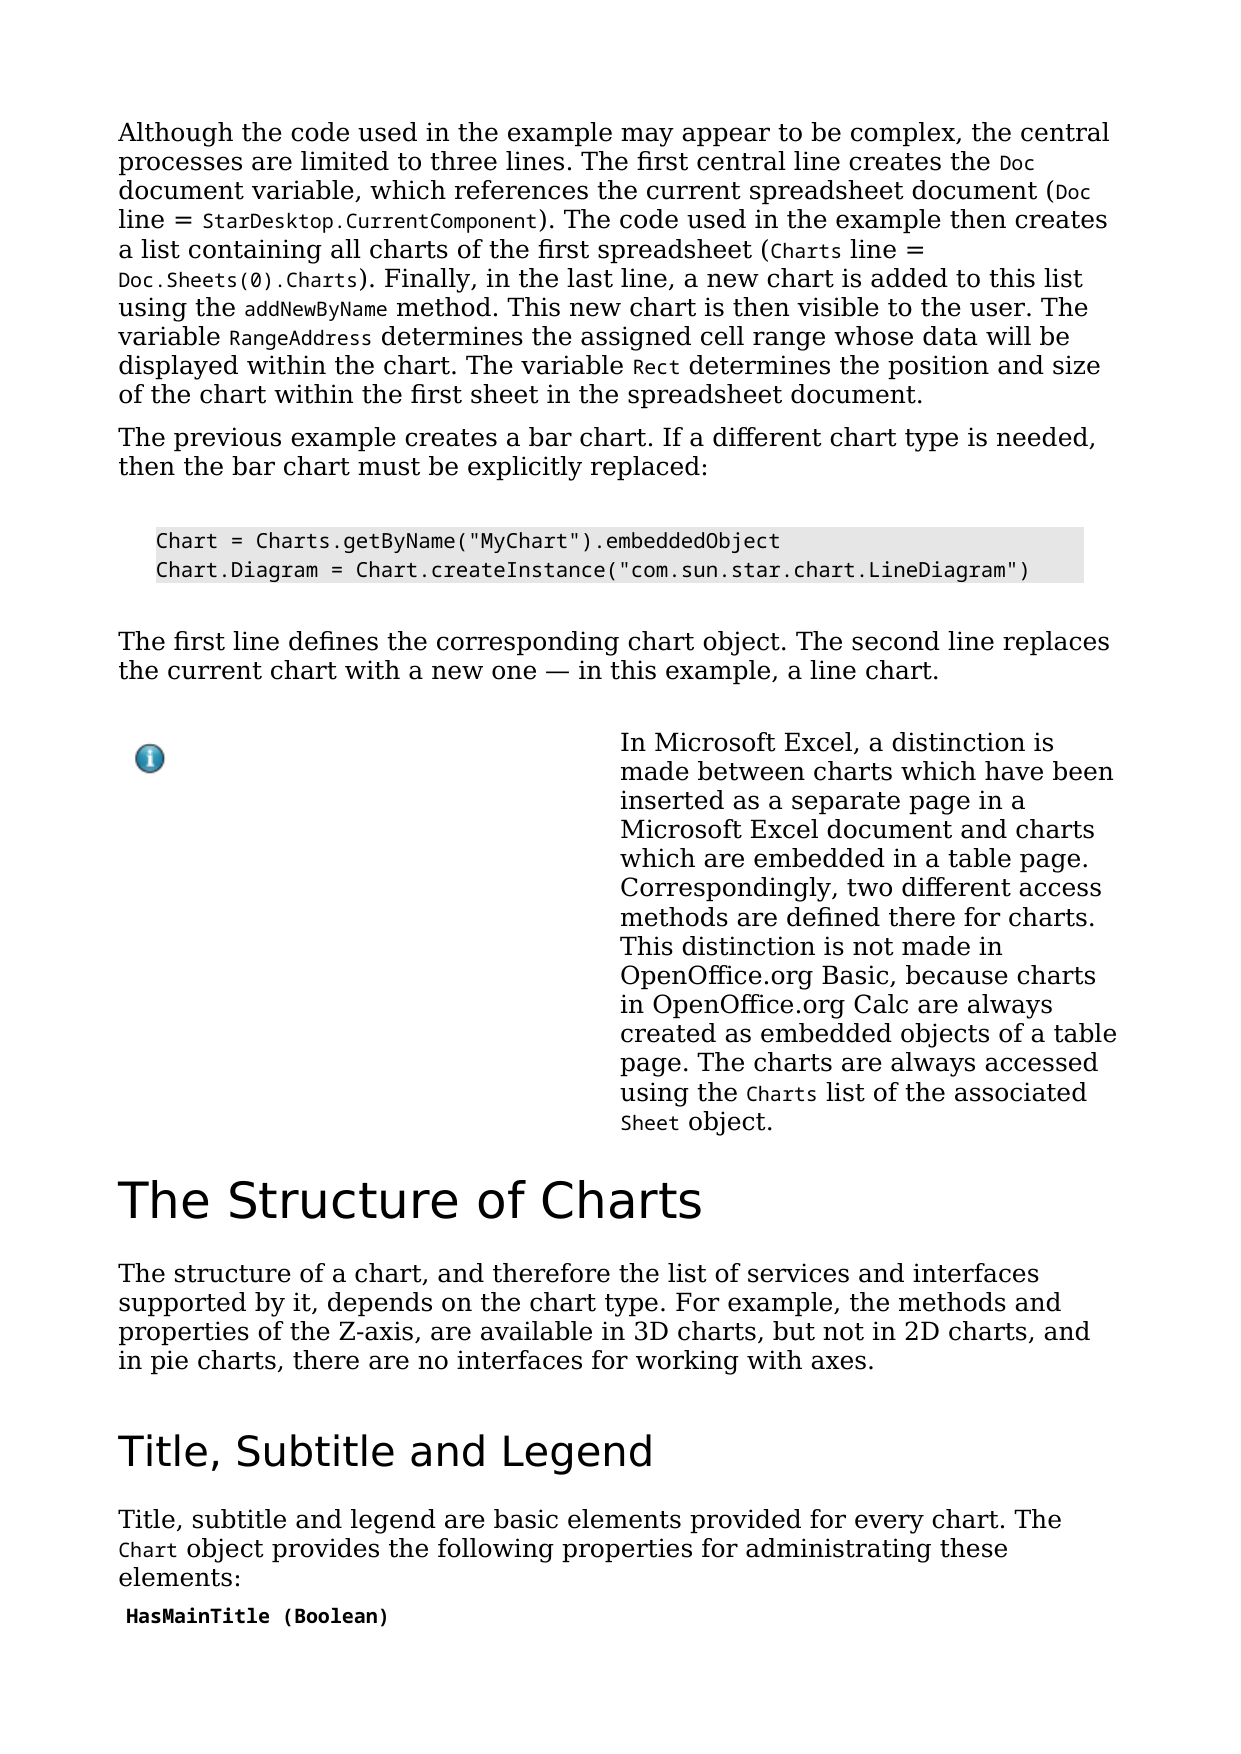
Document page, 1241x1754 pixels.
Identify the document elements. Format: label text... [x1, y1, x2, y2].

list HasMainTitle (Boolean) [118, 1600, 1122, 1629]
subtitle Title, Subtitle and Legend [118, 1428, 1122, 1477]
table_header [118, 722, 620, 1143]
picture [118, 727, 182, 791]
table_header In Microsoft Excel, a distinction is made between charts which have been inserted as a separate page in a Microsoft Excel document and charts which are embedded in a table page. Correspondingly, two different access methods are defined there for charts. This distinction is not made in OpenOffice.org Basic, because charts in OpenOffice.org Calc are always created as embedded objects of a table page. The charts are always accessed using the Charts list of the associated Sheet object. [620, 722, 1122, 1143]
text The structure of a chart, and therefore the list of services and interfaces supported by it, depends on the chart type. For example, the methods and properties of the Z-axis, are available in 3D charts, but not in 2D charts, and in pie charts, there are no interfaces for working with axes. [118, 1259, 1122, 1376]
text Title, subtitle and legend are basic elements provided for every chart. The Chart object provides the following properties for administrating these elements: [118, 1505, 1122, 1593]
text Although the code used in the example may appear to be complex, the central processes are limited to three lines. The first central line creates the Doc document variable, which references the current spreadsheet document (Doc line = StarDesktop.CurrentComponent). The code used in the example then creates a list containing all charts of the first spreadsheet (Charts line = Doc.Sheets(0).Charts). Finally, in the last line, a new chart is added to this list using the addNewByName method. This new chart is then visible to the user. The variable RangeAddress determines the assigned cell range whose data will be displayed within the chart. The variable Rect determines the position and size of the chart within the first sheet in the spreadsheet document. [118, 118, 1122, 410]
text Chart = Charts.getByName("MyChart").embeddedObject Chart.Diagram = Chart.createInstance("com.sun.star.chart.LineDiagram") [156, 527, 1084, 583]
text The previous example creates a bar chart. If a different chart type is needed, then the bar chart must be explicitly replaced: [118, 423, 1122, 482]
subtitle The Structure of Charts [118, 1172, 1122, 1231]
text The first line defines the corresponding chart object. The second line replaces the current chart with a new one — in this example, a line chart. [118, 627, 1122, 685]
